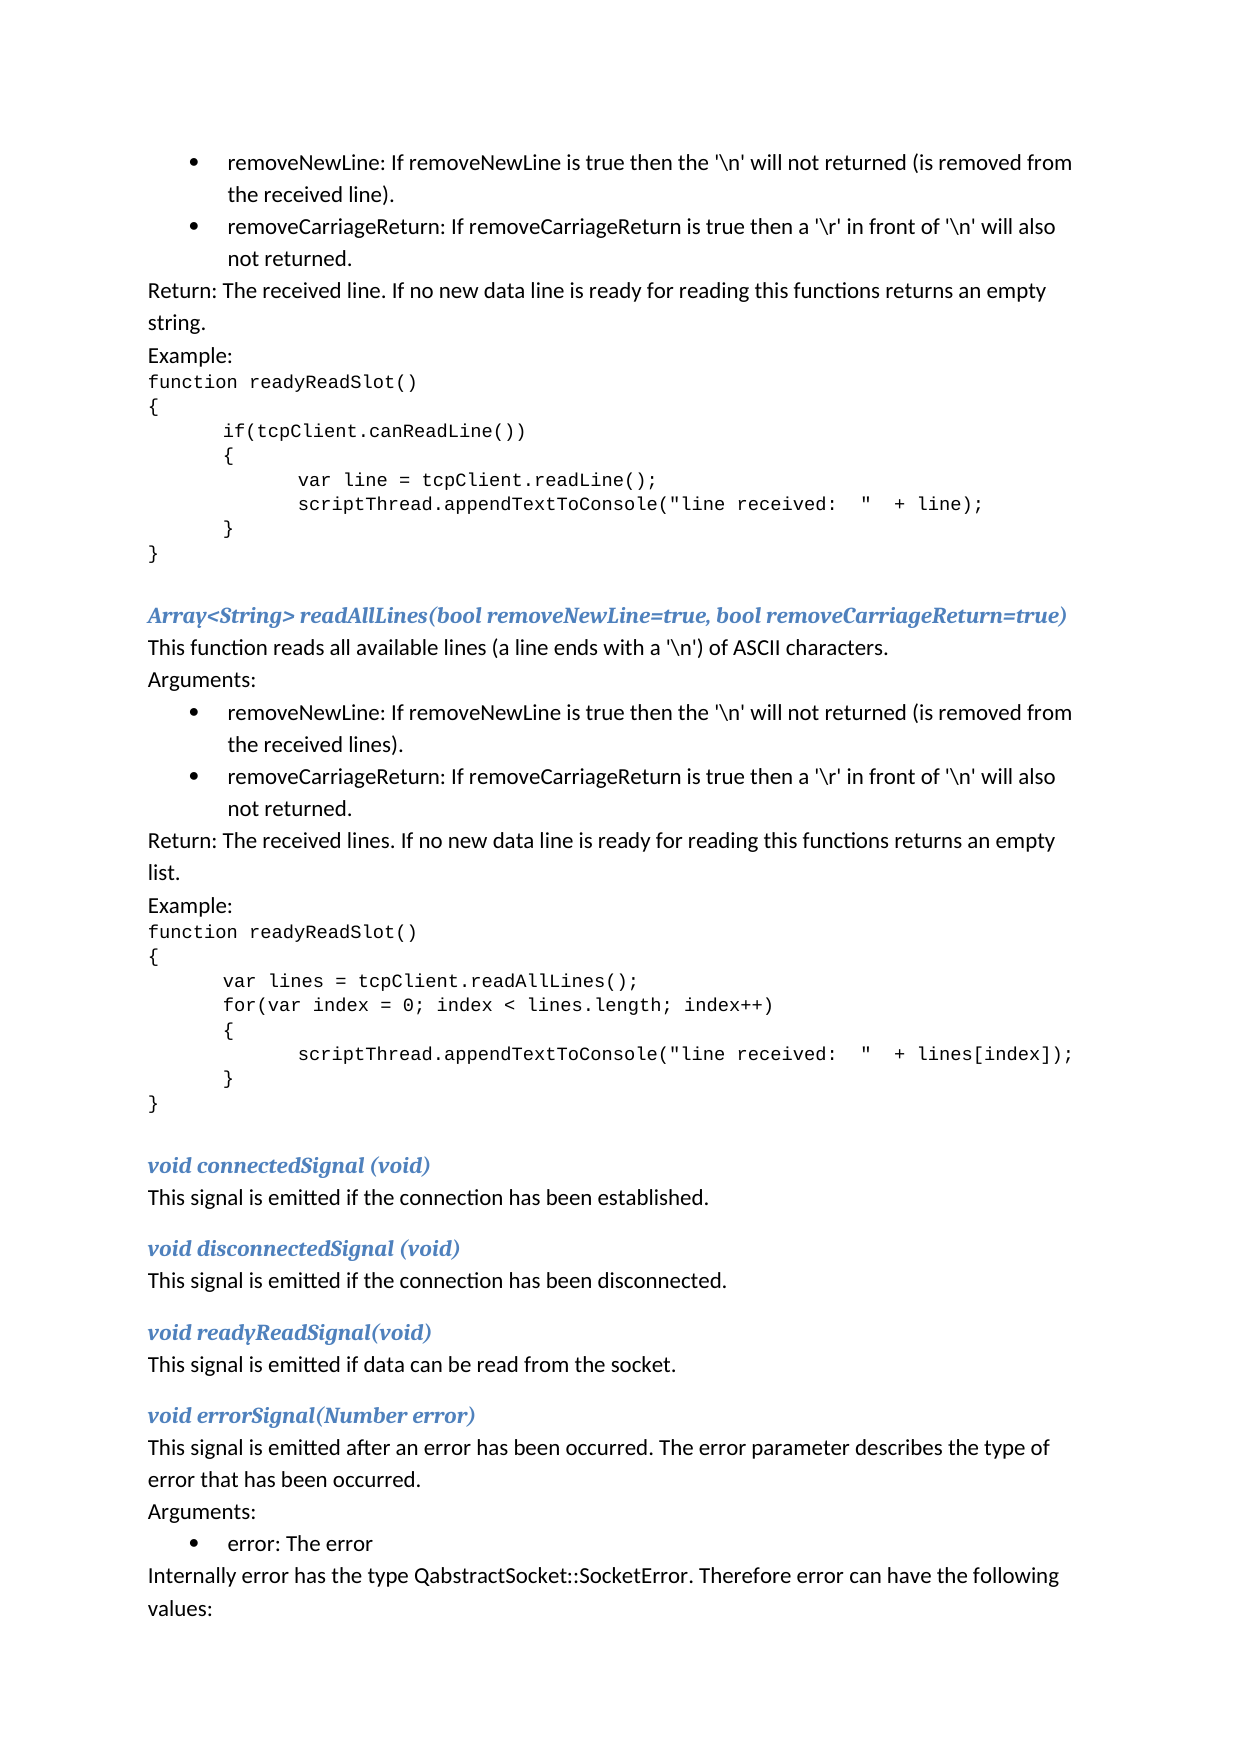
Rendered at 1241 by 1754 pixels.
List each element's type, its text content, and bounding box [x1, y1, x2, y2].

text } [148, 543, 1093, 565]
text } [148, 1093, 1093, 1115]
text This signal is emitted if data can be read from the socket. [148, 1350, 1093, 1378]
text This signal is emitted if the connection has been established. [148, 1183, 1093, 1211]
text for(var index = 0; index < lines.length; index++) [148, 996, 1093, 1017]
text Example: [148, 891, 1093, 919]
text This signal is emitted after an error has been occurred. The error parameter describes the type of error that has been occurred. [148, 1433, 1093, 1493]
subtitle void readyReadSignal(void) [148, 1319, 1093, 1346]
text function readyReadSlot() [148, 923, 1093, 944]
text Arguments: [148, 1497, 1093, 1525]
list removeNewLine: If removeNewLine is true then the '\n' will not returned (is removed from the received lines). [190, 698, 1093, 758]
text Return: The received lines. If no new data line is ready for reading this functions returns an empty list. [148, 826, 1093, 887]
text Return: The received line. If no new data line is ready for reading this functions returns an empty string. [148, 276, 1093, 337]
text } [148, 1069, 1093, 1090]
text var lines = tcpClient.readAllLines(); [148, 972, 1093, 993]
list Internally error has the type QabstractSocket::SocketError. Therefore error can have the following values: [148, 1562, 1093, 1622]
text { [148, 397, 1093, 418]
text if(tcpClient.canReadLine()) [148, 422, 1093, 443]
list error: The error [190, 1529, 1093, 1557]
text } [148, 519, 1093, 540]
text { [148, 947, 1093, 968]
text Arguments: [148, 665, 1093, 693]
text scriptThread.appendTextToConsole("line received: " + line); [148, 495, 1093, 516]
subtitle void connectedSignal (void) [148, 1153, 1093, 1179]
text This signal is emitted if the connection has been disconnected. [148, 1266, 1093, 1294]
text Example: [148, 341, 1093, 369]
text This function reads all available lines (a line ends with a '\n') of ASCII characters. [148, 633, 1093, 661]
subtitle void errorSignal(Number error) [148, 1403, 1093, 1429]
text { [148, 446, 1093, 467]
subtitle Array<String> readAllLines(bool removeNewLine=true, bool removeCarriageReturn=true) [148, 603, 1093, 629]
list removeNewLine: If removeNewLine is true then the '\n' will not returned (is removed from the received line). [190, 148, 1093, 208]
text scriptThread.appendTextToConsole("line received: " + lines[index]); [148, 1045, 1093, 1066]
text { [148, 1020, 1093, 1042]
text var line = tcpClient.readLine(); [148, 470, 1093, 492]
list removeCarriageReturn: If removeCarriageReturn is true then a '\r' in front of '\n' will also not returned. [190, 762, 1093, 822]
subtitle void disconnectedSignal (void) [148, 1236, 1093, 1263]
list removeCarriageReturn: If removeCarriageReturn is true then a '\r' in front of '\n' will also not returned. [190, 212, 1093, 272]
text function readyReadSlot() [148, 373, 1093, 394]
